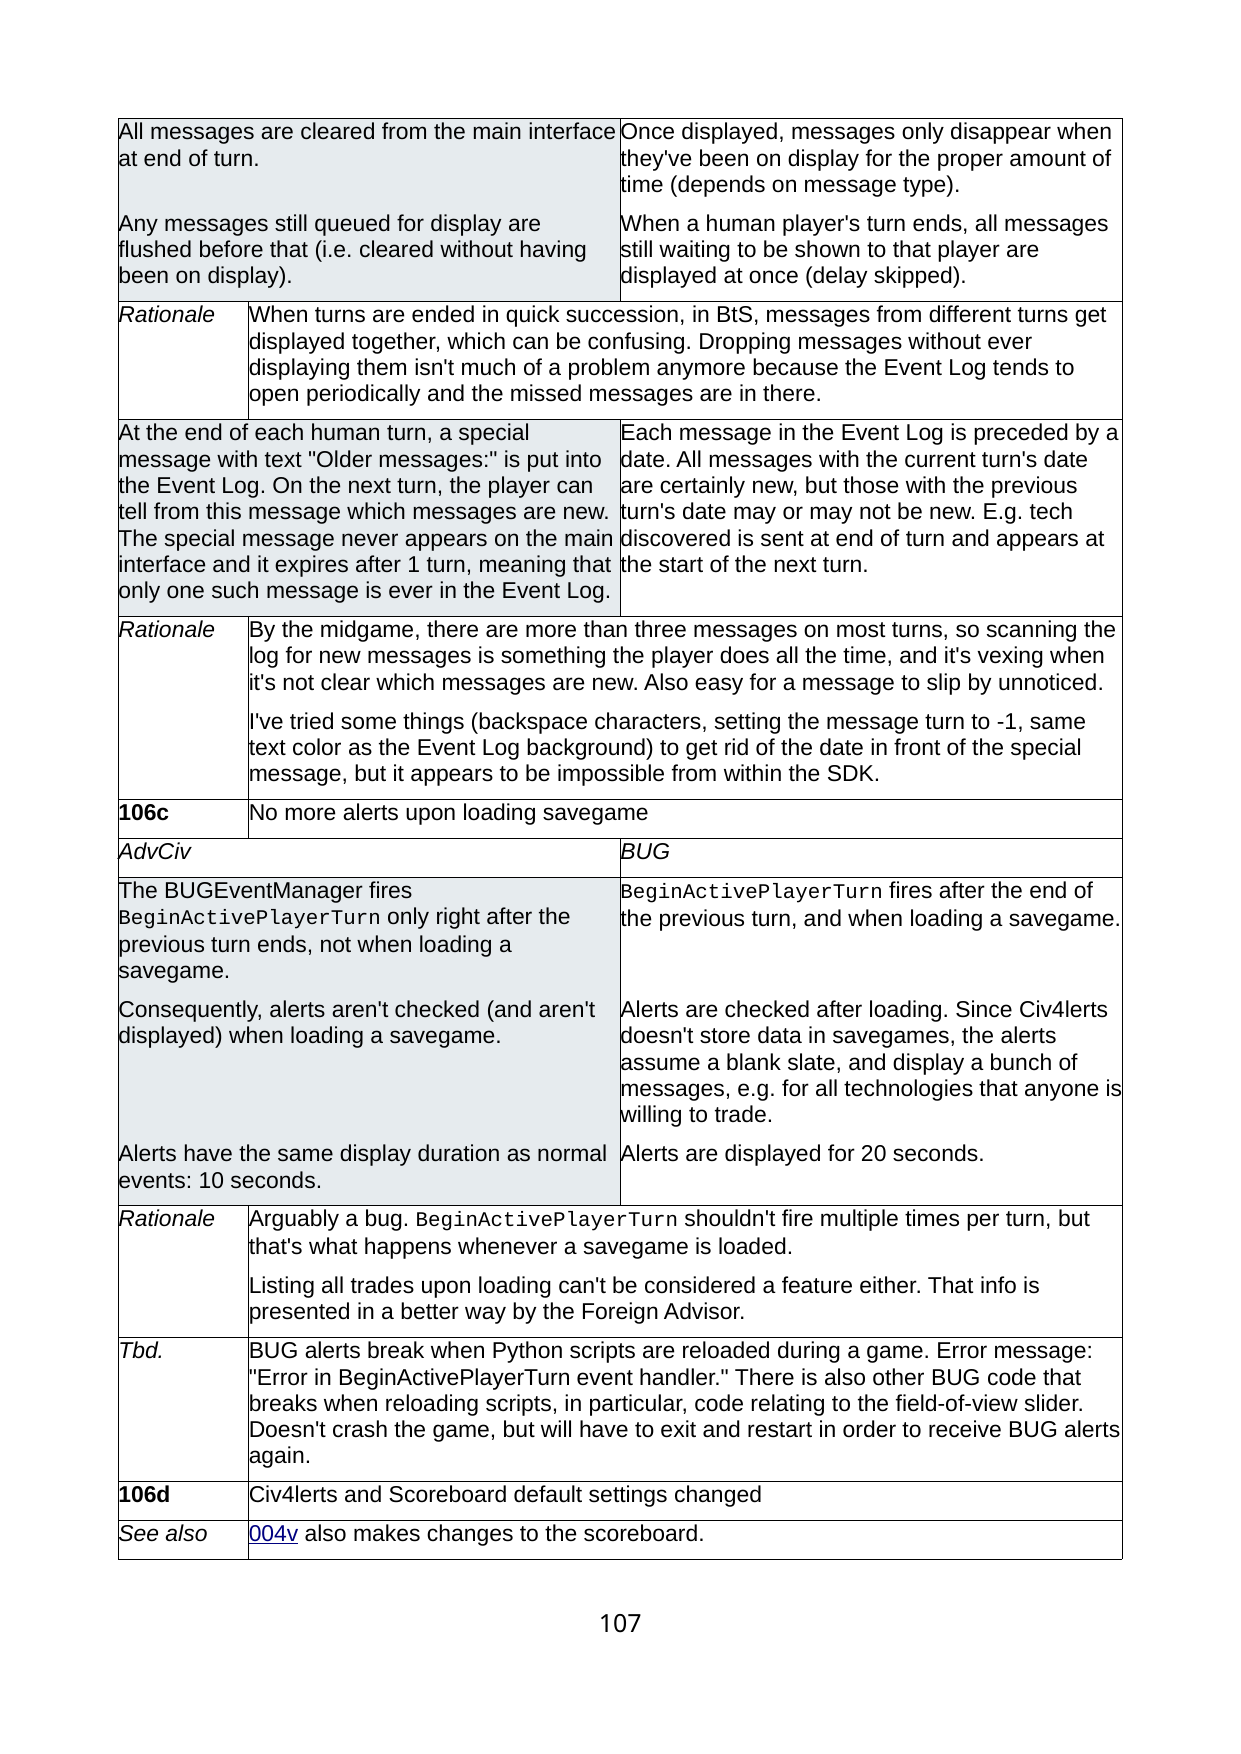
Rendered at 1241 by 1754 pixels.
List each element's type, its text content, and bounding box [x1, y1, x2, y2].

table_cell Rationale [119, 302, 248, 419]
table_cell 106c [119, 800, 248, 838]
table_cell No more alerts upon loading savegame [249, 800, 1122, 838]
table_cell Rationale [119, 617, 248, 799]
table_cell By the midgame, there are more than three messages on most turns, so scanning the log for new messages is something the player does all the time, and it's vexing when it's not clear which messages are new. Also easy for a message to slip by unnoticed. I've tried some things (backspace characters, setting the message turn to -1, same text color as the Event Log background) to get rid of the date in front of the special message, but it appears to be impossible from within the SDK. [249, 617, 1122, 799]
table_cell 004v also makes changes to the scoreboard. [249, 1521, 1122, 1559]
table_cell BUG [621, 839, 1122, 877]
table_cell See also [119, 1521, 248, 1559]
table_cell AdvCiv [119, 839, 620, 877]
table_cell Arguably a bug. BeginActivePlayerTurn shouldn't fire multiple times per turn, but that's what happens whenever a savegame is loaded. Listing all trades upon loading can't be considered a feature either. That info is presented in a better way by the Foreign Advisor. [249, 1206, 1122, 1337]
table_cell Civ4lerts and Scoreboard default settings changed [249, 1482, 1122, 1520]
table_cell Once displayed, messages only disappear when they've been on display for the proper amount of time (depends on message type). When a human player's turn ends, all messages still waiting to be shown to that player are displayed at once (delay skipped). [621, 119, 1122, 301]
table_cell When turns are ended in quick succession, in BtS, messages from different turns get displayed together, which can be confusing. Dropping messages without ever displaying them isn't much of a problem anymore because the Event Log tends to open periodically and the missed messages are in there. [249, 302, 1122, 419]
table_cell BeginActivePlayerTurn fires after the end of the previous turn, and when loading a savegame. Alerts are checked after loading. Since Civ4lerts doesn't store data in savegames, the alerts assume a blank slate, and display a bunch of messages, e.g. for all technologies that anyone is willing to trade. Alerts are displayed for 20 seconds. [621, 878, 1122, 1205]
table_cell Rationale [119, 1206, 248, 1337]
table_cell Tbd. [119, 1338, 248, 1481]
table_cell At the end of each human turn, a special message with text "Older messages:" is put into the Event Log. On the next turn, the player can tell from this message which messages are new. The special message never appears on the main interface and it expires after 1 turn, meaning that only one such message is ever in the Event Log. [119, 420, 620, 616]
table_cell BUG alerts break when Python scripts are reloaded during a game. Error message: "Error in BeginActivePlayerTurn event handler." There is also other BUG code that breaks when reloading scripts, in particular, code relating to the field-of-view slider. Doesn't crash the game, but will have to exit and restart in order to receive BUG alerts again. [249, 1338, 1122, 1481]
table_cell The BUGEventManager fires BeginActivePlayerTurn only right after the previous turn ends, not when loading a savegame. Consequently, alerts aren't checked (and aren't displayed) when loading a savegame. Alerts have the same display duration as normal events: 10 seconds. [119, 878, 620, 1205]
table_cell Each message in the Event Log is preceded by a date. All messages with the current turn's date are certainly new, but those with the previous turn's date may or may not be new. E.g. tech discovered is sent at end of turn and appears at the start of the next turn. [621, 420, 1122, 616]
table_cell All messages are cleared from the main interface at end of turn. Any messages still queued for display are flushed before that (i.e. cleared without having been on display). [119, 119, 620, 301]
table_cell 106d [119, 1482, 248, 1520]
